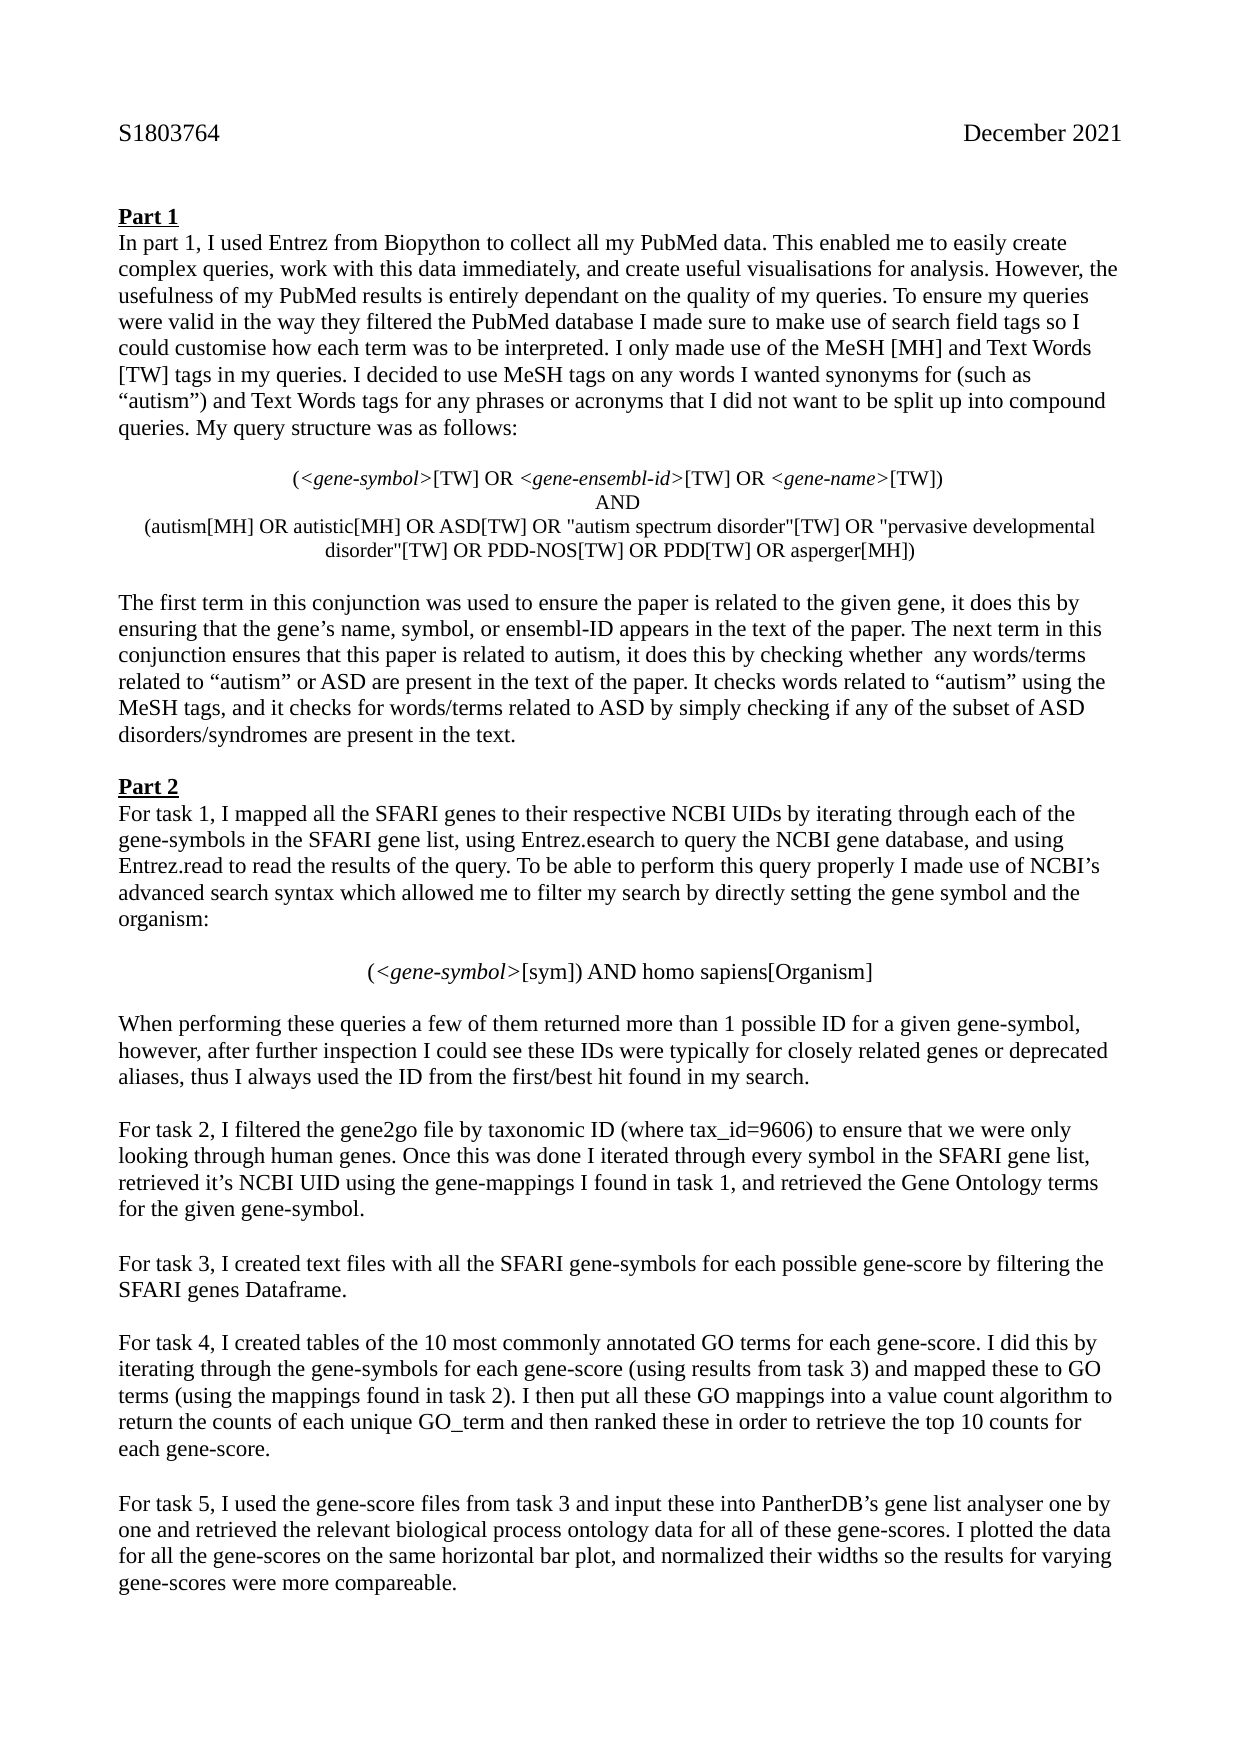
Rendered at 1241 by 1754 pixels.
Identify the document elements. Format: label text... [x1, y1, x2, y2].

text For task 5, I used the gene-score files from task 3 and input these into PantherDB’s gene list analyser one by one and retrieved the relevant biological process ontology data for all of these gene-scores. I plotted the data for all the gene-scores on the same horizontal bar plot, and normalized their widths so the results for varying gene-scores were more compareable. [118, 1490, 1122, 1621]
text When performing these queries a few of them returned more than 1 possible ID for a given gene-symbol, however, after further inspection I could see these IDs were typically for closely related genes or deprecated aliases, thus I always used the ID from the first/best hit found in my search. [118, 984, 1122, 1089]
text In part 1, I used Entrez from Biopython to collect all my PubMed data. This enabled me to easily create complex queries, work with this data immediately, and create useful visualisations for analysis. However, the usefulness of my PubMed results is entirely dependant on the quality of my queries. To ensure my queries were valid in the way they filtered the PubMed database I made sure to make use of search field tags so I could customise how each term was to be interpreted. I only made use of the MeSH [MH] and Text Words [TW] tags in my queries. I decided to use MeSH tags on any words I wanted synonyms for (such as “autism”) and Text Words tags for any phrases or acronyms that I did not want to be split up into compound queries. My query structure was as follows: [118, 229, 1122, 440]
text For task 3, I created text files with all the SFARI gene-symbols for each possible gene-score by filtering the SFARI genes Dataframe. [118, 1250, 1122, 1303]
text (<gene-symbol>[TW] OR <gene-ensembl-id>[TW] OR <gene-name>[TW]) AND (autism[MH] OR autistic[MH] OR ASD[TW] OR "autism spectrum disorder"[TW] OR "pervasive developmental disorder"[TW] OR PDD-NOS[TW] OR PDD[TW] OR asperger[MH]) [118, 466, 1122, 562]
text Part 2 [118, 773, 1122, 800]
text For task 4, I created tables of the 10 most commonly annotated GO terms for each gene-score. I did this by iterating through the gene-symbols for each gene-score (using results from task 3) and mapped these to GO terms (using the mappings found in task 2). I then put all these GO mappings into a value count algorithm to return the counts of each unique GO_term and then ranked these in order to retrieve the top 10 counts for each gene-score. [118, 1303, 1122, 1461]
text (<gene-symbol>[sym]) AND homo sapiens[Organism] [118, 958, 1122, 984]
text The first term in this conjunction was used to ensure the paper is related to the given gene, it does this by ensuring that the gene’s name, symbol, or ensembl-ID appears in the text of the paper. The next term in this conjunction ensures that this paper is related to autism, it does this by checking whether any words/terms related to “autism” or ASD are present in the text of the paper. It checks words related to “autism” using the MeSH tags, and it checks for words/terms related to ASD by simply checking if any of the subset of ASD disorders/syndromes are present in the text. [118, 589, 1122, 747]
text For task 2, I filtered the gene2go file by taxonomic ID (where tax_id=9606) to ensure that we were only looking through human genes. Once this was done I iterated through every symbol in the SFARI gene list, retrieved it’s NCBI UID using the gene-mappings I found in task 1, and retrieved the Gene Ontology terms for the given gene-symbol. [118, 1116, 1122, 1221]
text For task 1, I mapped all the SFARI genes to their respective NCBI UIDs by iterating through each of the gene-symbols in the SFARI gene list, using Entrez.esearch to query the NCBI gene database, and using Entrez.read to read the results of the query. To be able to perform this query properly I made use of NCBI’s advanced search syntax which allowed me to filter my search by directly setting the gene symbol and the organism: [118, 800, 1122, 931]
text Part 1 [118, 176, 1122, 229]
